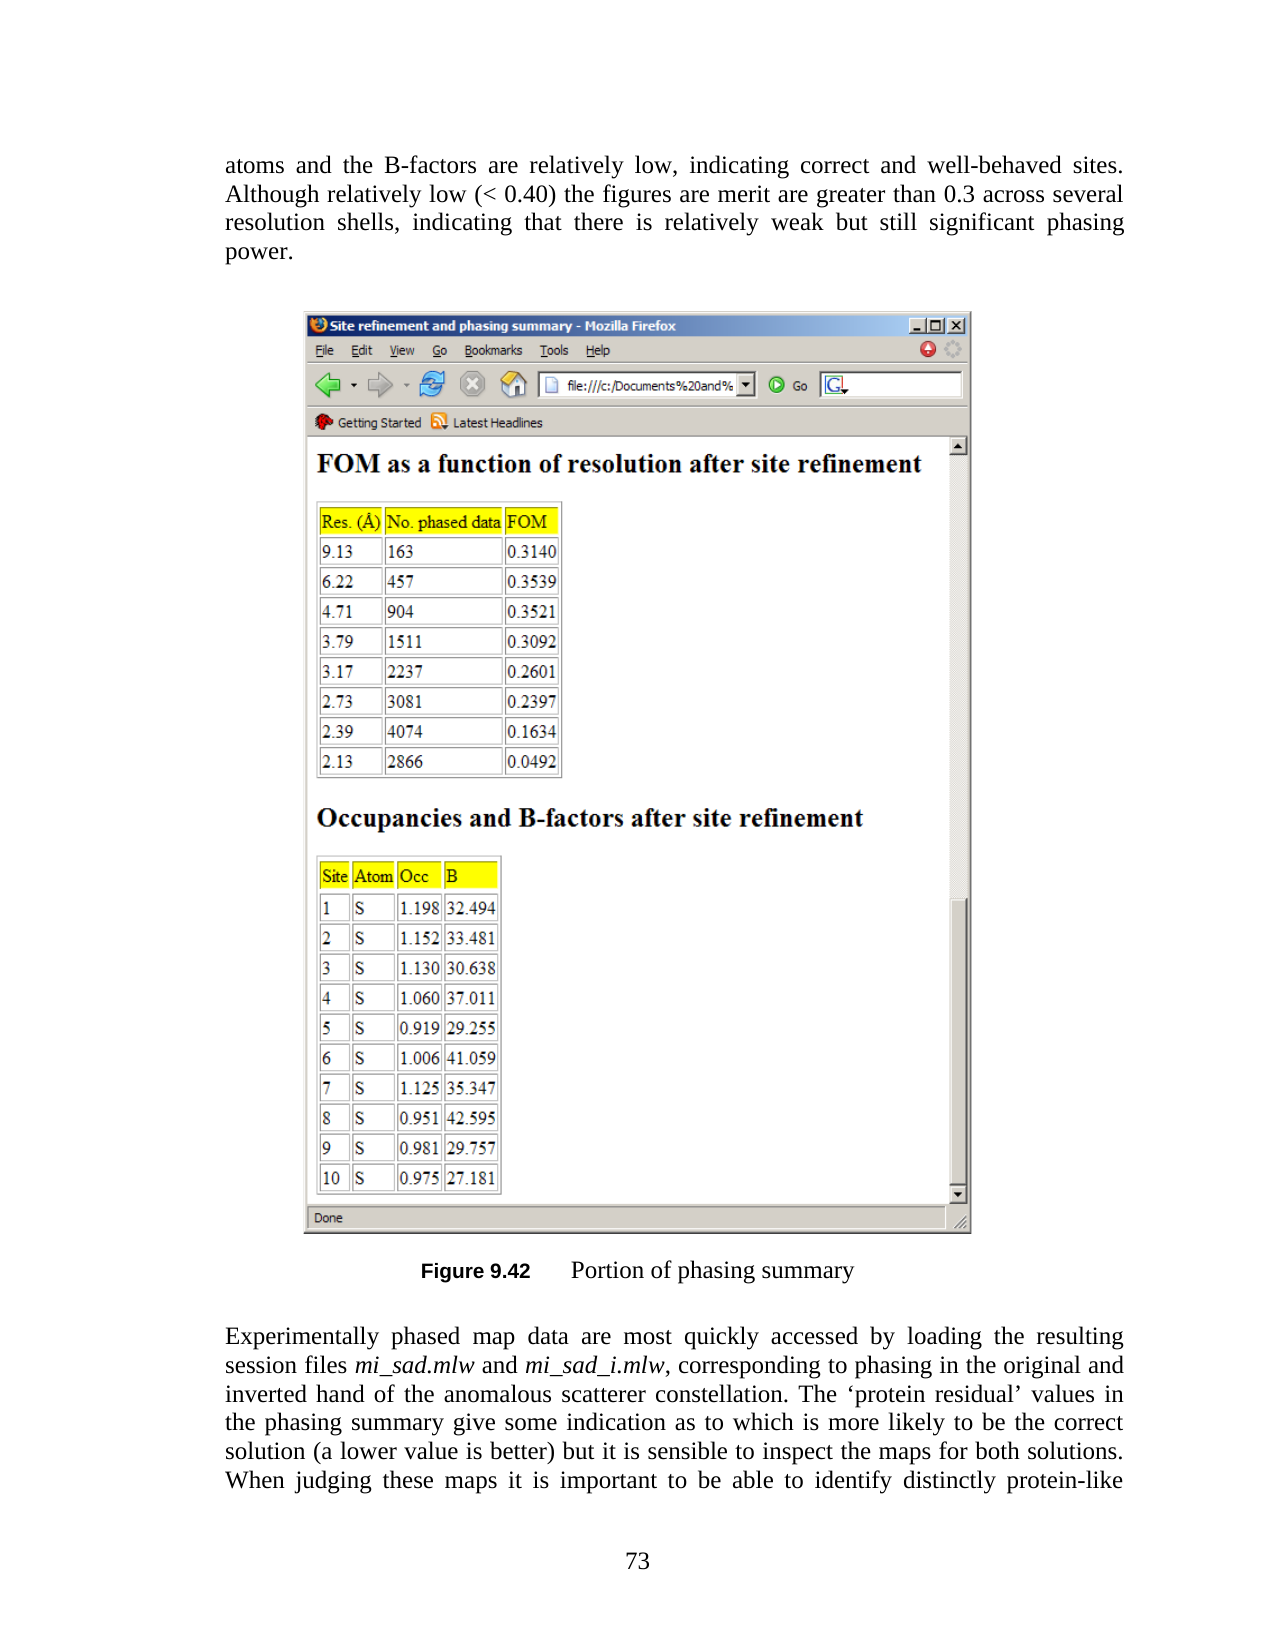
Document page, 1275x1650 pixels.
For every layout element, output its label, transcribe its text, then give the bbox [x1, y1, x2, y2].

picture [303, 311, 972, 1234]
text atoms and the B-factors are relatively low, indicating correct and well-behaved sites. Although relatively low (< 0.40) the figures are merit are greater than 0.3 across several resolution shells, indicating that there is relatively weak but still significant phasing power. [225, 150, 1125, 265]
text Figure 9.42 Portion of phasing summary [150, 1255, 1125, 1284]
text Experimentally phased map data are most quickly accessed by loading the resulting session files mi_sad.mlw and mi_sad_i.mlw, corresponding to phasing in the original and inverted hand of the anomalous scatterer constellation. The ‘protein residual’ values in the phasing summary give some indication as to which is more likely to be the correct solution (a lower value is better) but it is sensible to inspect the maps for both solutions. When judging these maps it is important to be able to identify distinctly protein-like [225, 1321, 1125, 1494]
